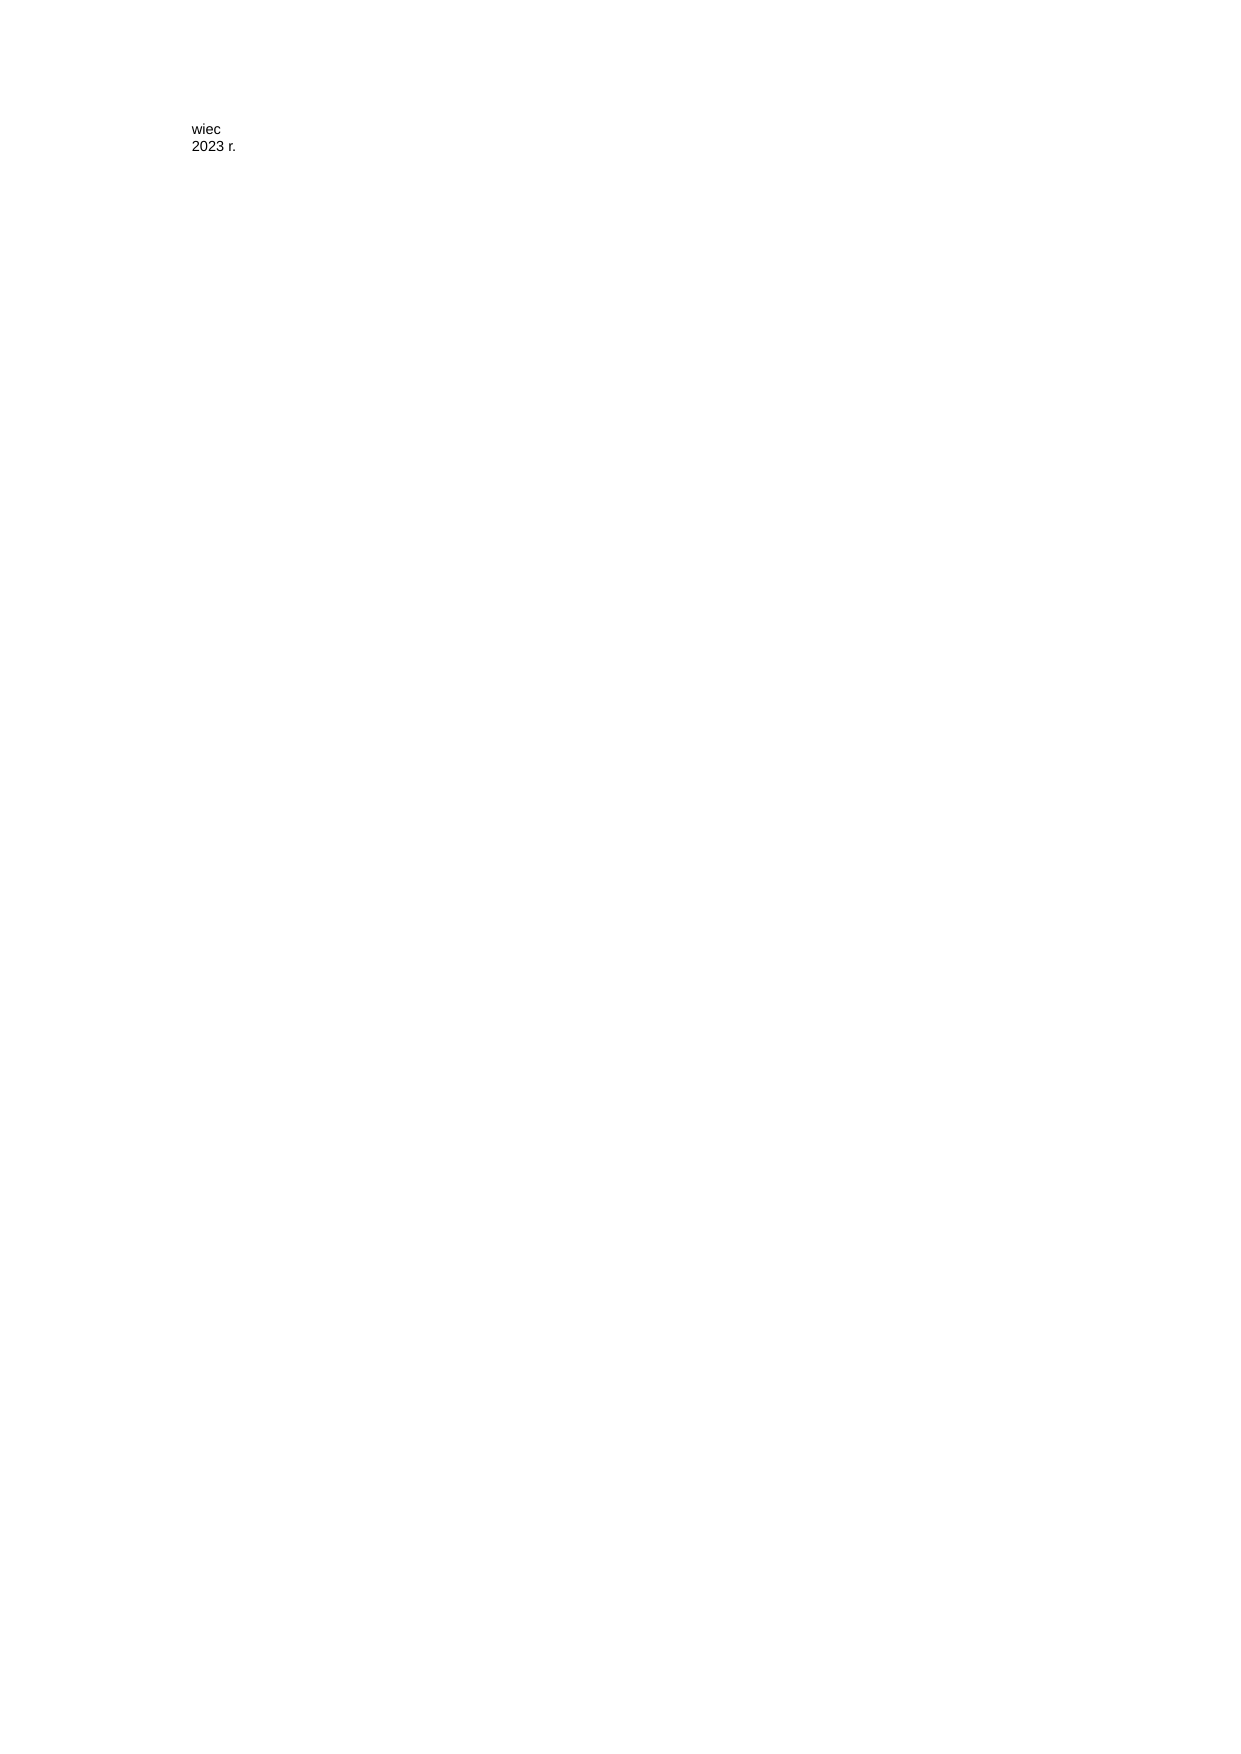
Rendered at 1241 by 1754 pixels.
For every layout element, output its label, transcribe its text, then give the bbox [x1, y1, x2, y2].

table_cell [376, 118, 409, 157]
table_cell [510, 118, 538, 157]
table_cell [984, 118, 1016, 157]
table_cell [477, 118, 510, 157]
table_cell [538, 118, 569, 157]
table_cell [670, 118, 698, 157]
table_cell [1142, 118, 1175, 157]
table_cell [732, 118, 761, 157]
table_cell [698, 118, 732, 157]
table_cell [1053, 118, 1081, 157]
table_cell [790, 118, 822, 157]
table_cell [923, 118, 954, 157]
table_cell wiec 2023 r. [189, 118, 254, 157]
table_cell [409, 118, 443, 157]
table_cell [308, 118, 341, 157]
table_cell [602, 118, 635, 157]
table_cell [569, 118, 602, 157]
table_cell [635, 118, 669, 157]
table_cell [761, 118, 790, 157]
table_cell [254, 118, 308, 157]
table_cell [954, 118, 984, 157]
table_cell [341, 118, 376, 157]
table_cell [856, 118, 892, 157]
table_cell [443, 118, 477, 157]
table_cell [1016, 118, 1052, 157]
table_cell [1081, 118, 1114, 157]
table_cell [822, 118, 856, 157]
table_cell [892, 118, 923, 157]
table_cell [1114, 118, 1142, 157]
